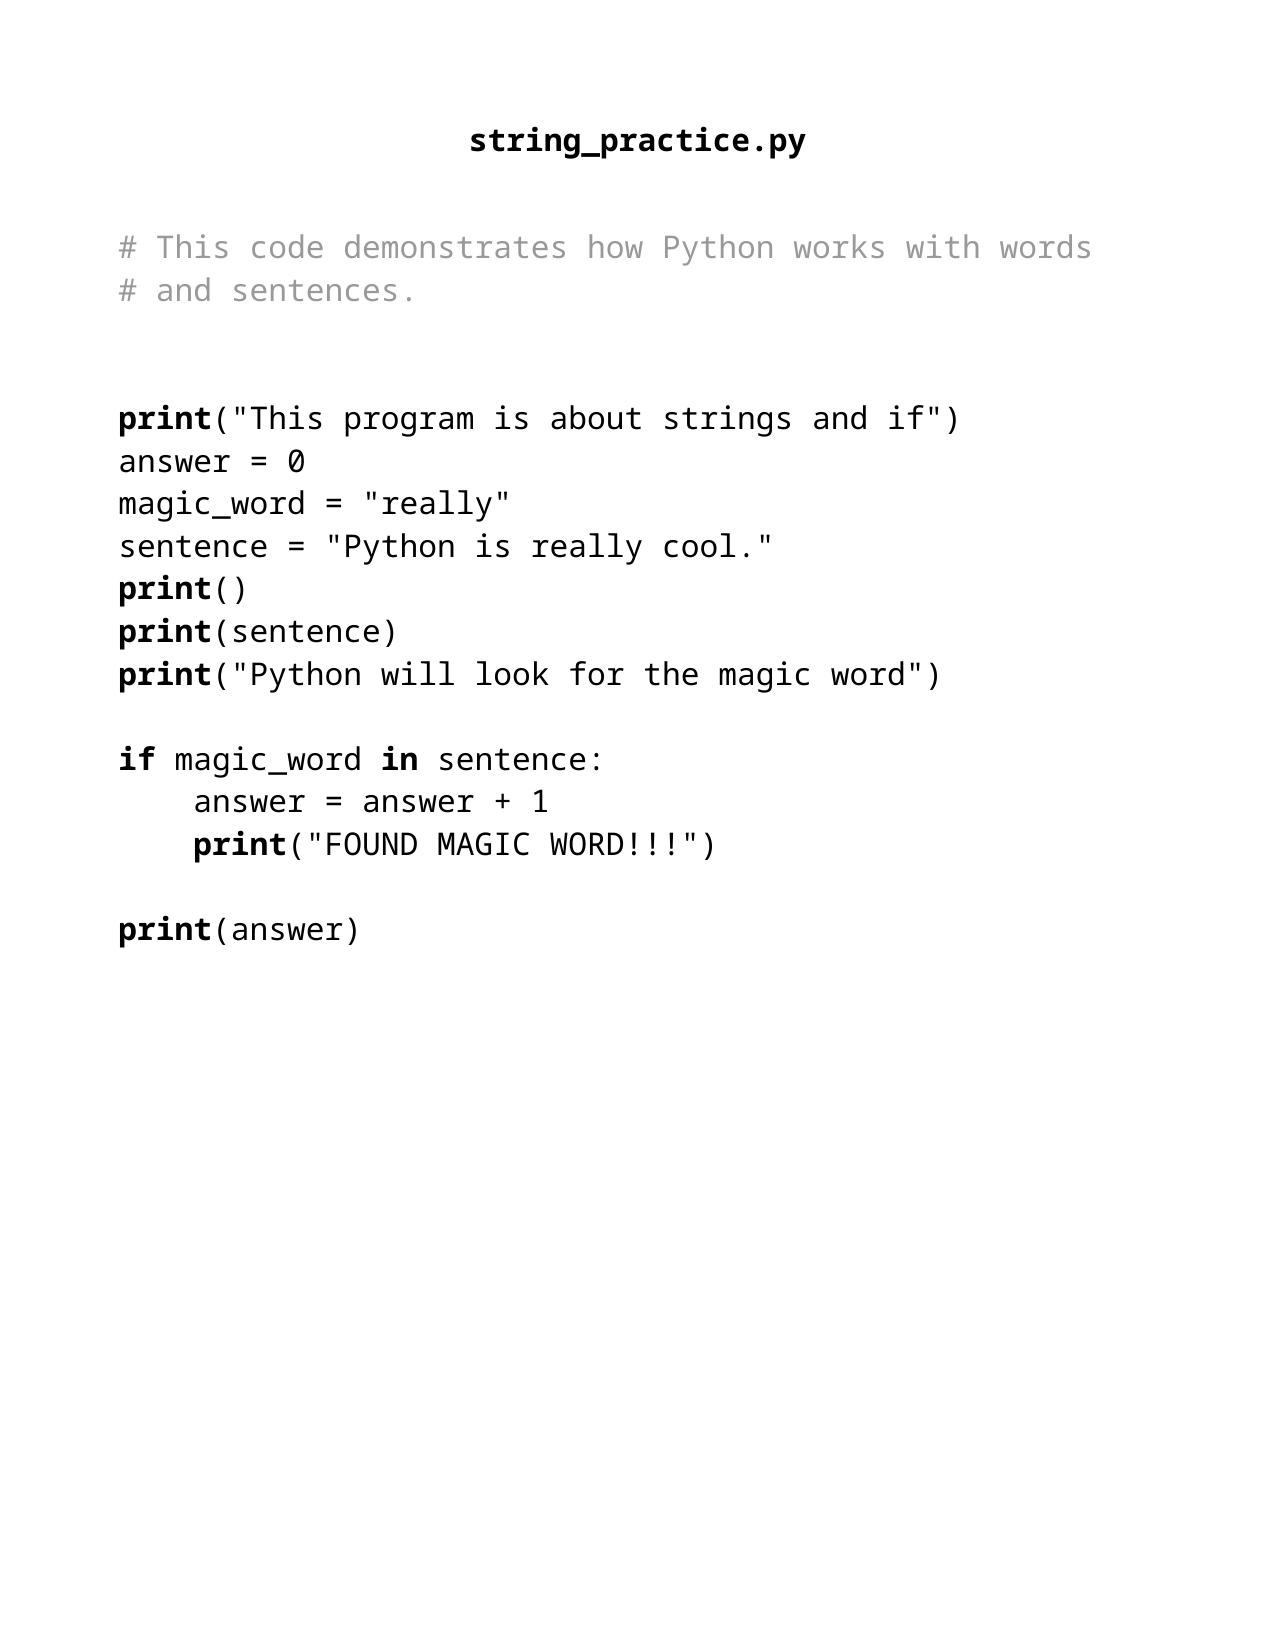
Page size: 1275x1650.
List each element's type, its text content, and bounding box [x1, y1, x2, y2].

text answer = answer + 1 [118, 779, 1157, 822]
text print(sentence) [118, 609, 1157, 652]
text print("Python will look for the magic word") [118, 652, 1157, 694]
text print(answer) [118, 907, 1157, 950]
text print() [118, 566, 1157, 609]
text sentence = "Python is really cool." [118, 524, 1157, 566]
text answer = 0 [118, 438, 1157, 481]
text magic_word = "really" [118, 481, 1157, 524]
text # and sentences. [118, 268, 1157, 311]
text string_practice.py [118, 118, 1157, 161]
text print("FOUND MAGIC WORD!!!") [118, 822, 1157, 864]
text print("This program is about strings and if") [118, 396, 1157, 438]
text if magic_word in sentence: [118, 737, 1157, 779]
text # This code demonstrates how Python works with words [118, 226, 1157, 268]
